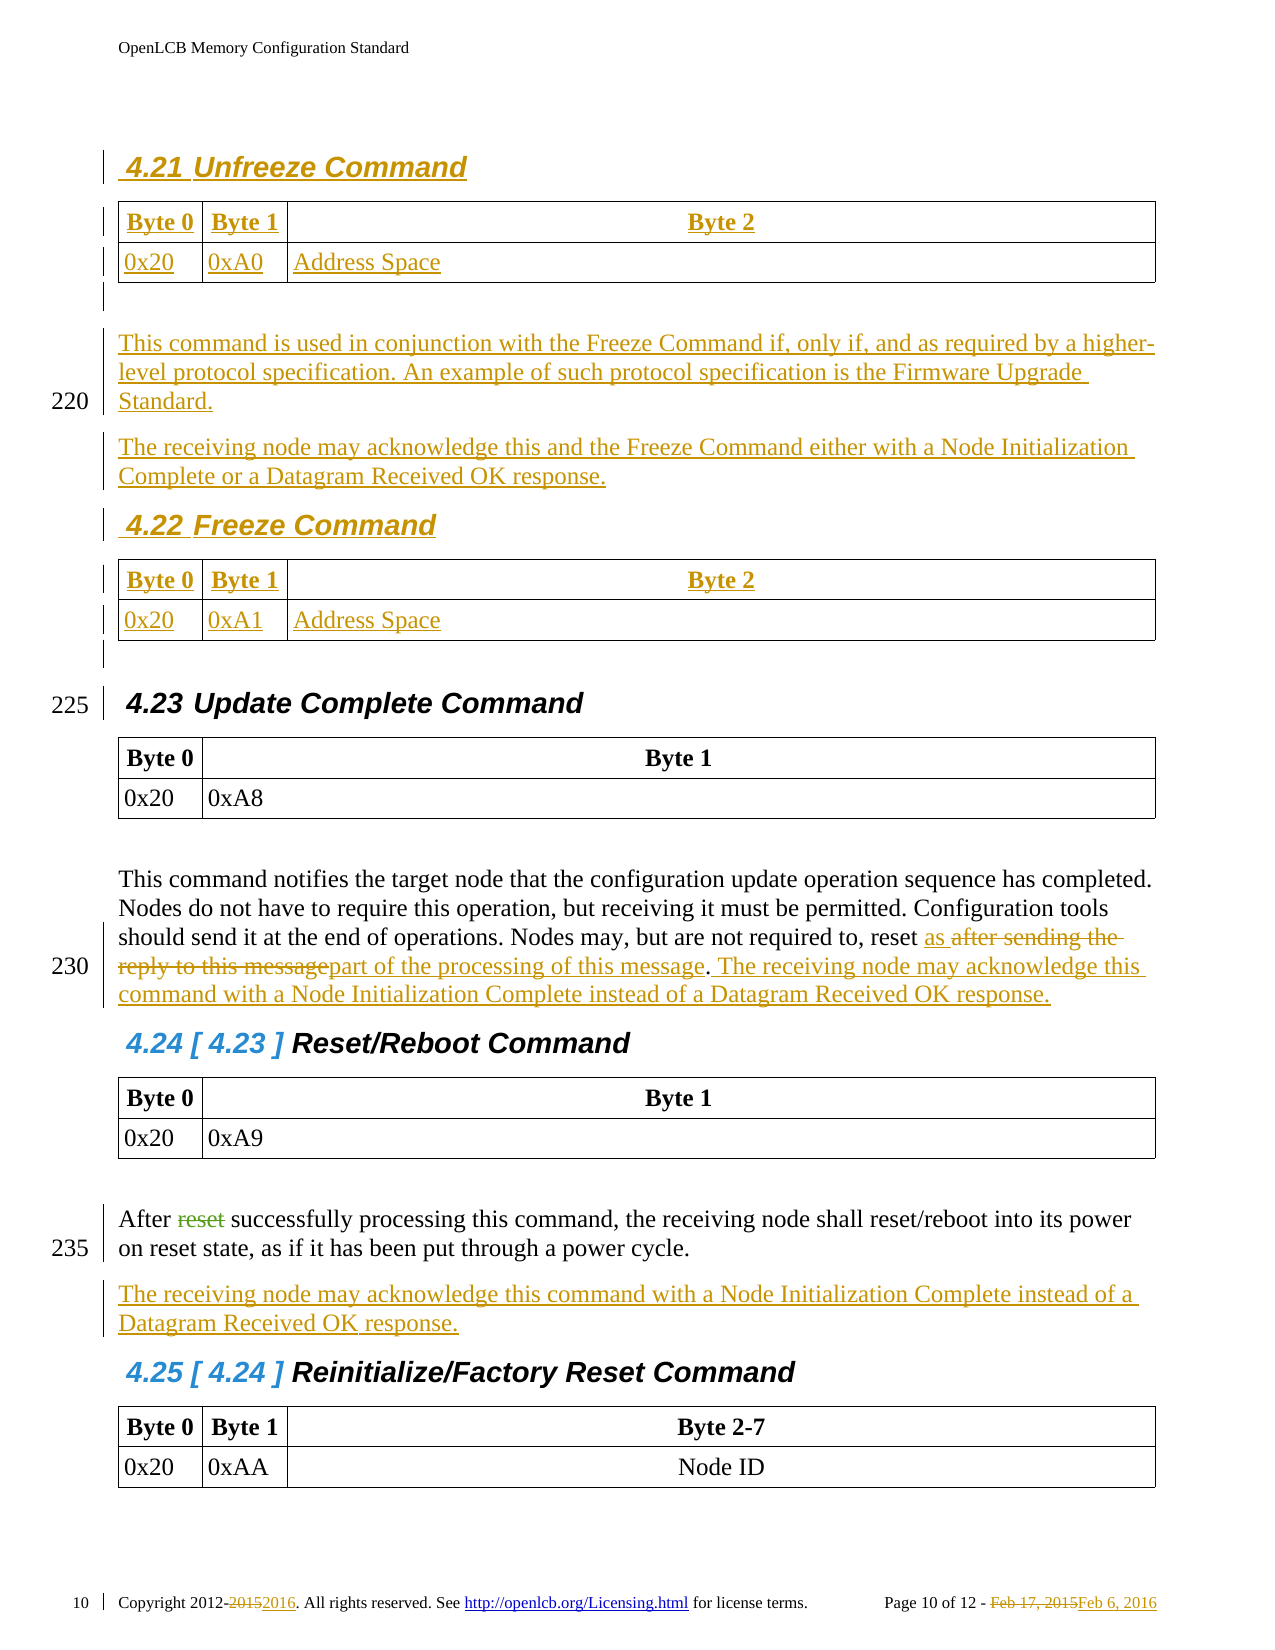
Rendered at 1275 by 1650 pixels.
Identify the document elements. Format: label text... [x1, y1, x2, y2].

table_header Byte 0 [119, 1407, 202, 1446]
table_header Byte 1 [203, 1407, 287, 1446]
table_cell 0xA1 [203, 600, 287, 639]
table_header Byte 2 [288, 202, 1155, 242]
table_cell Node ID [288, 1447, 1155, 1487]
table_header Byte 0 [119, 738, 202, 778]
text This command is used in conjunction with the Freeze Command if, only if, and as required by a higher-level protocol specification. An example of such protocol specification is the Firmware Upgrade Standard. [118, 328, 1157, 415]
table_cell Address Space [288, 600, 1155, 639]
table_header Byte 1 [203, 560, 287, 599]
text The receiving node may acknowledge this command with a Node Initialization Complete instead of a Datagram Received OK response. [118, 1279, 1157, 1337]
table_header Byte 1 [203, 202, 287, 242]
table_cell 0x20 [119, 779, 202, 818]
text This command notifies the target node that the configuration update operation sequence has completed. Nodes do not have to require this operation, but receiving it must be permitted. Configuration tools should send it at the end of operations. Nodes may, but are not required to, reset as part of the processing of this message. The receiving node may acknowledge this command with a Node Initialization Complete instead of a Datagram Received OK response. [118, 864, 1157, 1008]
table_header Byte 2 [288, 560, 1155, 599]
table_cell 0x20 [119, 243, 202, 282]
table_header Byte 2-7 [288, 1407, 1155, 1446]
subtitle Update Complete Command [118, 686, 1157, 719]
table_cell 0x20 [119, 1119, 202, 1158]
table_cell 0xA9 [203, 1119, 1155, 1158]
table_cell 0x20 [119, 600, 202, 639]
text The receiving node may acknowledge this and the Freeze Command either with a Node Initialization Complete or a Datagram Received OK response. [118, 432, 1157, 490]
table_cell 0x20 [119, 1447, 202, 1487]
subtitle Freeze Command [118, 508, 1157, 541]
table_header Byte 1 [203, 738, 1155, 778]
table_header Byte 0 [119, 1078, 202, 1117]
table_header Byte 0 [119, 560, 202, 599]
text After successfully processing this command, the receiving node shall reset/reboot into its power on reset state, as if it has been put through a power cycle. [118, 1204, 1157, 1262]
subtitle Reset/Reboot Command [118, 1026, 1157, 1059]
table_cell 0xA8 [203, 779, 1155, 818]
table_header Byte 1 [203, 1078, 1155, 1117]
table_cell 0xA0 [203, 243, 287, 282]
table_header Byte 0 [119, 202, 202, 242]
table_cell Address Space [288, 243, 1155, 282]
subtitle Reinitialize/Factory Reset Command [118, 1355, 1157, 1388]
table_cell 0xAA [203, 1447, 287, 1487]
subtitle Unfreeze Command [118, 150, 1157, 183]
